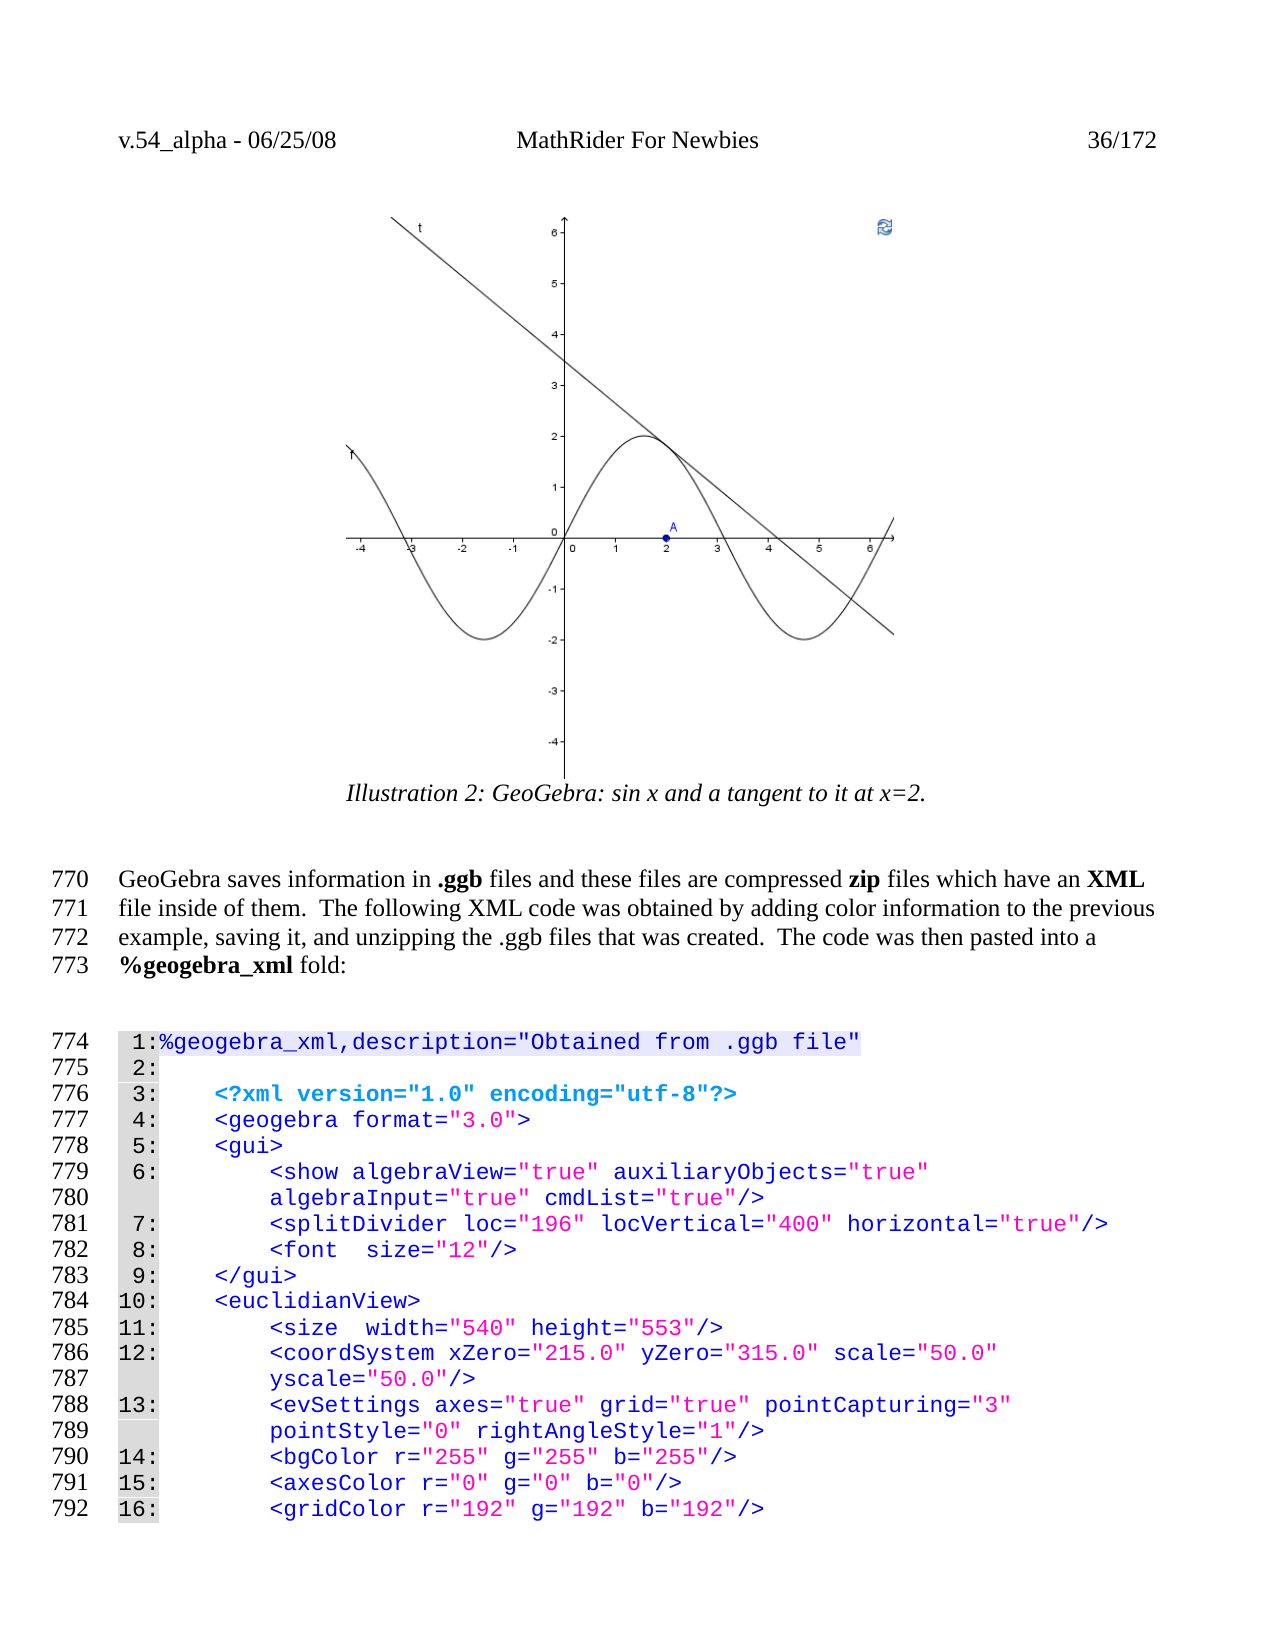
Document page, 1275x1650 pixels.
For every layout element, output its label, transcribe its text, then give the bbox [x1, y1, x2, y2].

text algebraInput="true" cmdList="true"/> [118, 1186, 1157, 1212]
text 1:%geogebra_xml,description="Obtained from .ggb file" [118, 1031, 1157, 1056]
text 4: <geogebra format="3.0"> [118, 1108, 1157, 1134]
text yscale="50.0"/> [118, 1368, 1157, 1394]
text 14: <bgColor r="255" g="255" b="255"/> [118, 1446, 1157, 1471]
text 5: <gui> [118, 1134, 1157, 1160]
text 9: </gui> [118, 1264, 1157, 1290]
text GeoGebra saves information in .ggb files and these files are compressed zip files which have an XML file inside of them. The following XML code was obtained by adding color information to the previous example, saving it, and unzipping the .ggb files that was created. The code was then pasted into a %geogebra_xml fold: [118, 864, 1157, 979]
text 2: [118, 1056, 1157, 1082]
text 3: <?xml version="1.0" encoding="utf-8"?> [118, 1082, 1157, 1108]
text 10: <euclidianView> [118, 1290, 1157, 1316]
text 16: <gridColor r="192" g="192" b="192"/> [118, 1497, 1157, 1523]
text 15: <axesColor r="0" g="0" b="0"/> [118, 1471, 1157, 1497]
text 13: <evSettings axes="true" grid="true" pointCapturing="3" [118, 1394, 1157, 1419]
text 11: <size width="540" height="553"/> [118, 1316, 1157, 1342]
text pointStyle="0" rightAngleStyle="1"/> [118, 1419, 1157, 1446]
text 12: <coordSystem xZero="215.0" yZero="315.0" scale="50.0" [118, 1342, 1157, 1368]
text Illustration 2: GeoGebra: sin x and a tangent to it at x=2. [346, 230, 929, 807]
text 8: <font size="12"/> [118, 1238, 1157, 1264]
text 7: <splitDivider loc="196" locVertical="400" horizontal="true"/> [118, 1212, 1157, 1238]
text 6: <show algebraView="true" auxiliaryObjects="true" [118, 1160, 1157, 1186]
